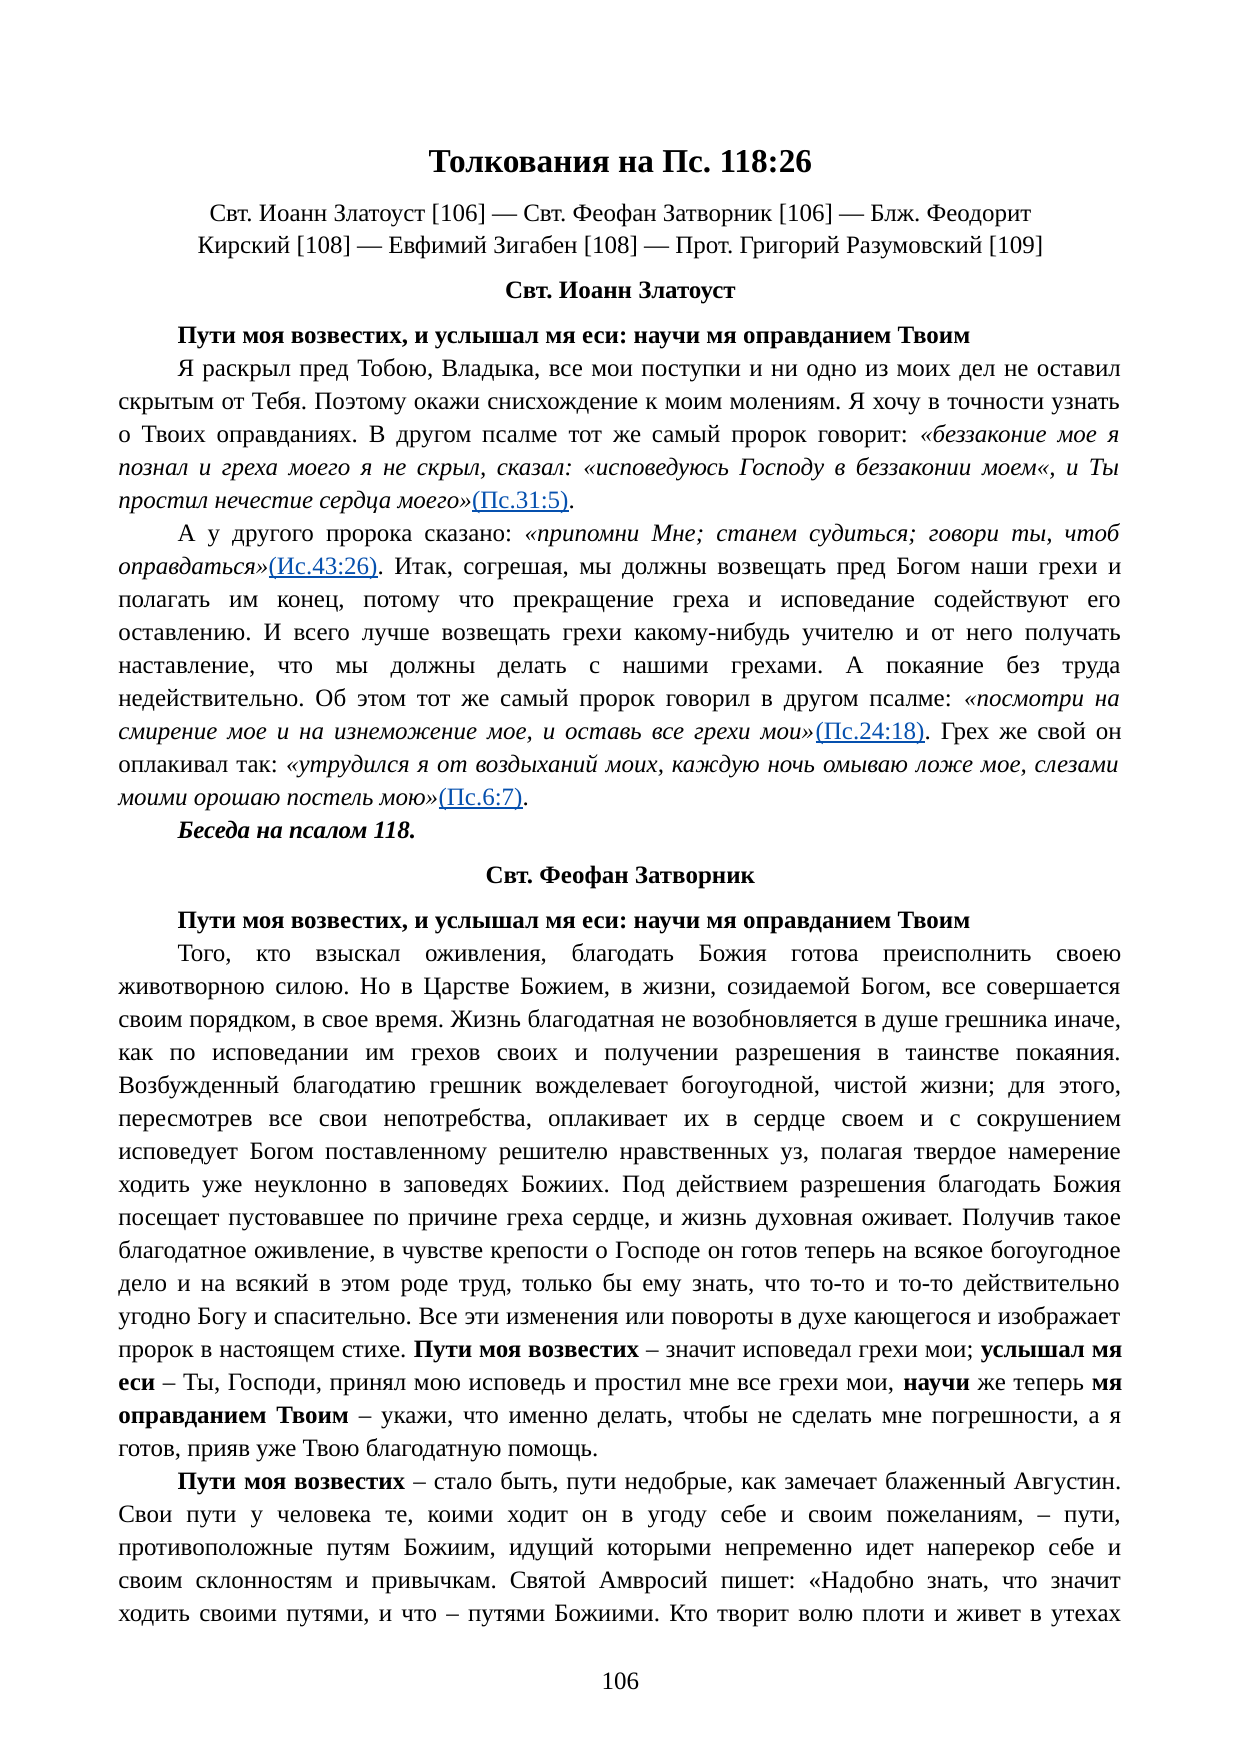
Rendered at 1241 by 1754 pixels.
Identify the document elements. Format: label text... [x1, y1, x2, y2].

text Свт. Иоанн Златоуст [106] — Свт. Феофан Затворник [106] — Блж. Феодорит Кирский [108] — Евфимий Зигабен [108] — Прот. Григорий Разумовский [109] [118, 198, 1122, 259]
text Я раскрыл пред Тобою, Владыка, все мои поступки и ни одно из моих дел не оставил скрытым от Тебя. Поэтому окажи снисхождение к моим молениям. Я хочу в точности узнать о Твоих оправданиях. В другом псалме тот же самый пророк говорит: «беззаконие мое я познал и греха моего я не скрыл, сказал: «исповедуюсь Господу в беззаконии моем«, и Ты простил нечестие сердца моего»(Пс.31:5). [118, 353, 1122, 514]
subtitle Свт. Иоанн Златоуст [118, 275, 1122, 304]
text Пути моя возвестих, и услышал мя еси: научи мя оправданием Твоим [118, 320, 1122, 349]
text Того, кто взыскал оживления, благодать Божия готова преисполнить своею животворною силою. Но в Царстве Божием, в жизни, созидаемой Богом, все совершается своим порядком, в свое время. Жизнь благодатная не возобновляется в душе грешника иначе, как по исповедании им грехов своих и получении разрешения в таинстве покаяния. Возбужденный благодатию грешник вожделевает богоугодной, чистой жизни; для этого, пересмотрев все свои непотребства, оплакивает их в сердце своем и с сокрушением исповедует Богом поставленному решителю нравственных уз, полагая твердое намерение ходить уже неуклонно в заповедях Божиих. Под действием разрешения благодать Божия посещает пустовавшее по причине греха сердце, и жизнь духовная оживает. Получив такое благодатное оживление, в чувстве крепости о Господе он готов теперь на всякое богоугодное дело и на всякий в этом роде труд, только бы ему знать, что то-то и то-то действительно угодно Богу и спасительно. Все эти изменения или повороты в духе кающегося и изображает пророк в настоящем стихе. Пути моя возвестих – значит исповедал грехи мои; услышал мя еси – Ты, Господи, принял мою исповедь и простил мне все грехи мои, научи же теперь мя оправданием Твоим – укажи, что именно делать, чтобы не сделать мне погрешности, а я готов, прияв уже Твою благодатную помощь. [118, 938, 1122, 1462]
subtitle Толкования на Пс. 118:26 [118, 142, 1122, 180]
text Пути моя возвестих – стало быть, пути недобрые, как замечает блаженный Августин. Свои пути у человека те, коими ходит он в угоду себе и своим пожеланиям, – пути, противоположные путям Божиим, идущий которыми непременно идет наперекор себе и своим склонностям и привычкам. Святой Амвросий пишет: «Надобно знать, что значит ходить своими путями, и что – путями Божиими. Кто творит волю плоти и живет в утехах [118, 1466, 1122, 1627]
subtitle Свт. Феофан Затворник [118, 860, 1122, 889]
text Беседа на псалом 118. [118, 816, 1122, 844]
text Пути моя возвестих, и услышал мя еси: научи мя оправданием Твоим [118, 905, 1122, 934]
text А у другого пророка сказано: «припомни Мне; станем судиться; говори ты, чтоб оправдаться»(Ис.43:26). Итак, согрешая, мы должны возвещать пред Богом наши грехи и полагать им конец, потому что прекращение греха и исповедание содействуют его оставлению. И всего лучше возвещать грехи какому-нибудь учителю и от него получать наставление, что мы должны делать с нашими грехами. А покаяние без труда недействительно. Об этом тот же самый пророк говорил в другом псалме: «посмотри на смирение мое и на изнеможение мое, и оставь все грехи мои»(Пс.24:18). Грех же свой он оплакивал так: «утрудился я от воздыханий моих, каждую ночь омываю ложе мое, слезами моими орошаю постель мою»(Пс.6:7). [118, 518, 1122, 811]
